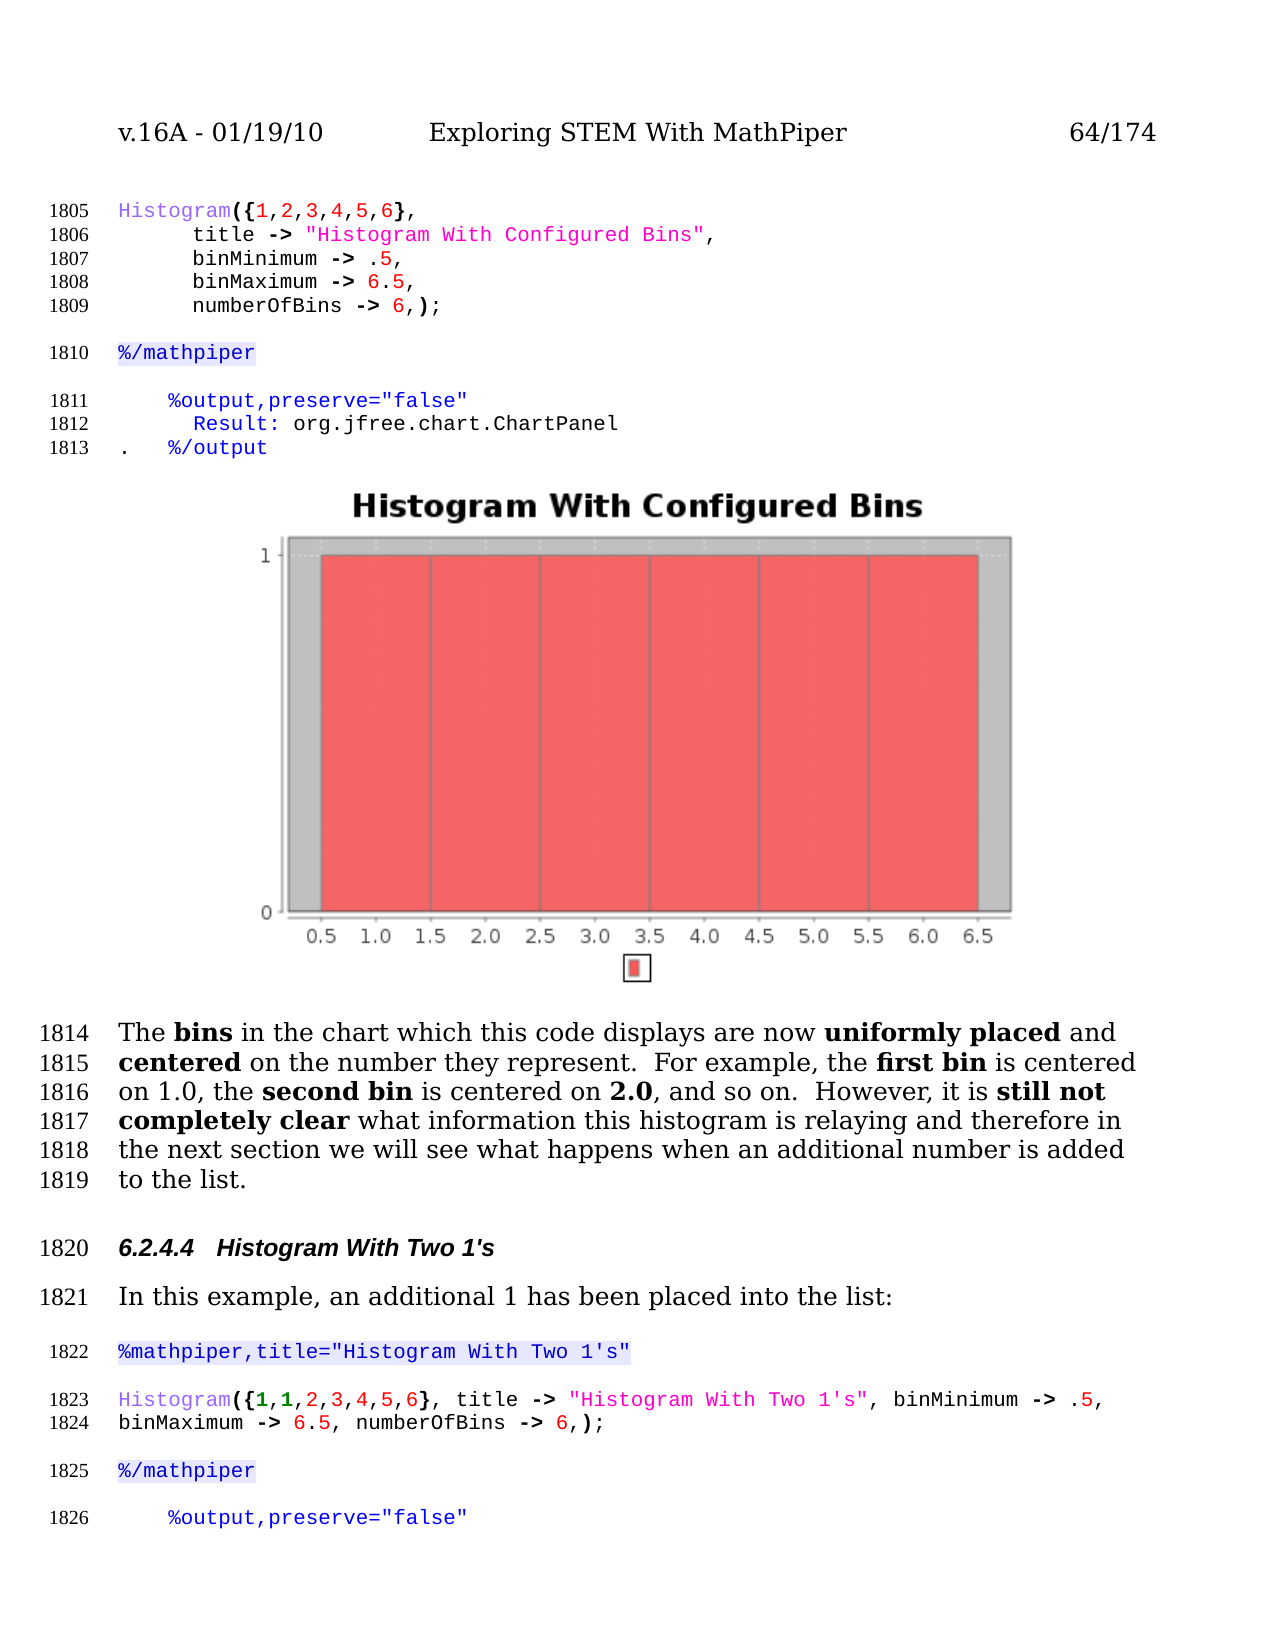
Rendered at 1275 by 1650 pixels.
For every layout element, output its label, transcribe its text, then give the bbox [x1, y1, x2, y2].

subtitle Histogram With Two 1's [118, 1233, 1157, 1262]
text Histogram({1,1,2,3,4,5,6}, title -> "Histogram With Two 1's", binMinimum -> .5, binMaximum -> 6.5, numberOfBins -> 6,); [118, 1389, 1157, 1436]
text . %/output [118, 437, 1157, 461]
text binMaximum -> 6.5, [118, 271, 1157, 295]
text title -> "Histogram With Configured Bins", [118, 224, 1157, 248]
text The bins in the chart which this code displays are now uniformly placed and centered on the number they represent. For example, the first bin is centered on 1.0, the second bin is centered on 2.0, and so on. However, it is still not completely clear what information this histogram is relaying and therefore in the next section we will see what happens when an additional number is added to the list. [118, 1018, 1157, 1194]
text %mathpiper,title="Histogram With Two 1's" [118, 1341, 1157, 1365]
text %output,preserve="false" [118, 1507, 1157, 1531]
text Result: org.jfree.chart.ChartPanel [118, 413, 1157, 437]
text In this example, an additional 1 has been placed into the list: [118, 1283, 1157, 1312]
text %/mathpiper [118, 1460, 1157, 1483]
text Histogram({1,2,3,4,5,6}, [118, 200, 1157, 224]
text numberOfBins -> 6,); [118, 295, 1157, 319]
text %output,preserve="false" [118, 389, 1157, 413]
picture [245, 486, 1030, 984]
text %/mathpiper [118, 342, 1157, 366]
text binMinimum -> .5, [118, 248, 1157, 271]
